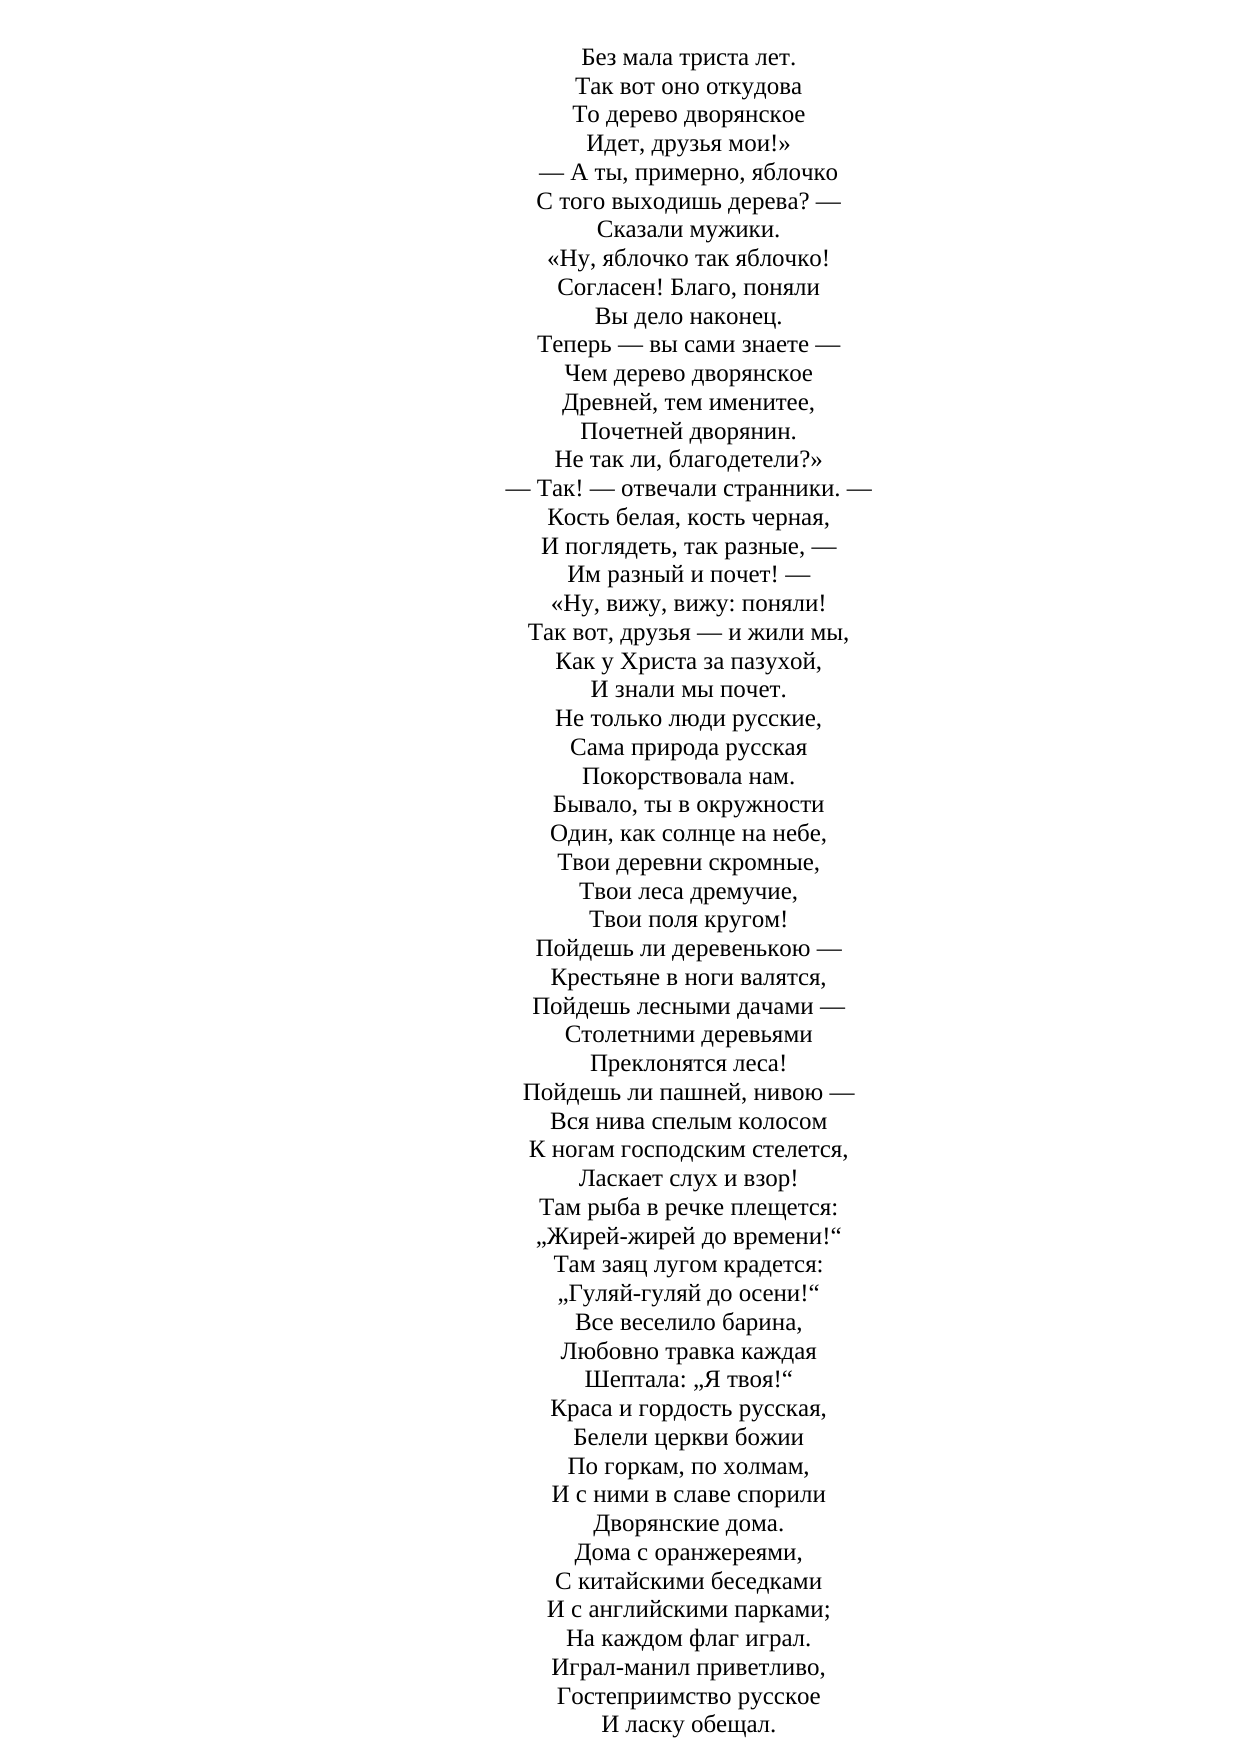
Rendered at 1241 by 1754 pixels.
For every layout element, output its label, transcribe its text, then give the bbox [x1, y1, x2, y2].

text Гостеприимство русское [136, 1681, 1181, 1709]
text Твои деревни скромные, [136, 847, 1181, 876]
text На каждом флаг играл. [136, 1623, 1181, 1652]
text С того выходишь дерева? — [136, 186, 1181, 214]
text Вся нива спелым колосом [136, 1106, 1181, 1134]
text Им разный и почет! — [136, 559, 1181, 588]
text Не только люди русские, [136, 703, 1181, 732]
text Там рыба в речке плещется: [136, 1192, 1181, 1221]
text Почетней дворянин. [136, 416, 1181, 444]
text «Ну, вижу, вижу: поняли! [136, 588, 1181, 617]
text Как у Христа за пазухой, [136, 646, 1181, 674]
text — Так! — отвечали странники. — [136, 473, 1181, 502]
text Так вот, друзья — и жили мы, [136, 617, 1181, 646]
text Твои леса дремучие, [136, 876, 1181, 904]
text Вы дело наконец. [136, 301, 1181, 329]
text Пойдешь лесными дачами — [136, 991, 1181, 1019]
text Кость белая, кость черная, [136, 502, 1181, 531]
text Преклонятся леса! [136, 1048, 1181, 1077]
text Любовно травка каждая [136, 1336, 1181, 1364]
text Один, как солнце на небе, [136, 818, 1181, 847]
text Теперь — вы сами знаете — [136, 329, 1181, 358]
text Краса и гордость русская, [136, 1393, 1181, 1422]
text Без мала триста лет. [136, 42, 1181, 71]
text И поглядеть, так разные, — [136, 531, 1181, 559]
text Сама природа русская [136, 732, 1181, 761]
text И с ними в славе спорили [136, 1479, 1181, 1508]
text Бывало, ты в окружности [136, 789, 1181, 818]
text Чем дерево дворянское [136, 358, 1181, 387]
text Согласен! Благо, поняли [136, 272, 1181, 301]
text Белели церкви божии [136, 1422, 1181, 1451]
text Сказали мужики. [136, 214, 1181, 243]
text По горкам, по холмам, [136, 1451, 1181, 1479]
text Так вот оно откудова [136, 71, 1181, 99]
text Все веселило барина, [136, 1307, 1181, 1336]
text — А ты, примерно, яблочко [136, 157, 1181, 186]
text Крестьяне в ноги валятся, [136, 962, 1181, 991]
text Дворянские дома. [136, 1508, 1181, 1537]
text Играл-манил приветливо, [136, 1652, 1181, 1681]
text Древней, тем именитее, [136, 387, 1181, 416]
text И с английскими парками; [136, 1594, 1181, 1623]
text Пойдешь ли пашней, нивою — [136, 1077, 1181, 1106]
text С китайскими беседками [136, 1566, 1181, 1594]
text Столетними деревьями [136, 1019, 1181, 1048]
text Дома с оранжереями, [136, 1537, 1181, 1566]
text К ногам господским стелется, [136, 1134, 1181, 1163]
text Твои поля кругом! [136, 904, 1181, 933]
text Покорствовала нам. [136, 761, 1181, 789]
text Ласкает слух и взор! [136, 1163, 1181, 1192]
text Идет, друзья мои!» [136, 128, 1181, 157]
text „Гуляй-гуляй до осени!“ [136, 1278, 1181, 1307]
text То дерево дворянское [136, 99, 1181, 128]
text Там заяц лугом крадется: [136, 1249, 1181, 1278]
text Пойдешь ли деревенькою — [136, 933, 1181, 962]
text И знали мы почет. [136, 674, 1181, 703]
text Шептала: „Я твоя!“ [136, 1364, 1181, 1393]
text «Ну, яблочко так яблочко! [136, 243, 1181, 272]
text „Жирей-жирей до времени!“ [136, 1221, 1181, 1249]
text И ласку обещал. [136, 1709, 1181, 1738]
text Не так ли, благодетели?» [136, 444, 1181, 473]
